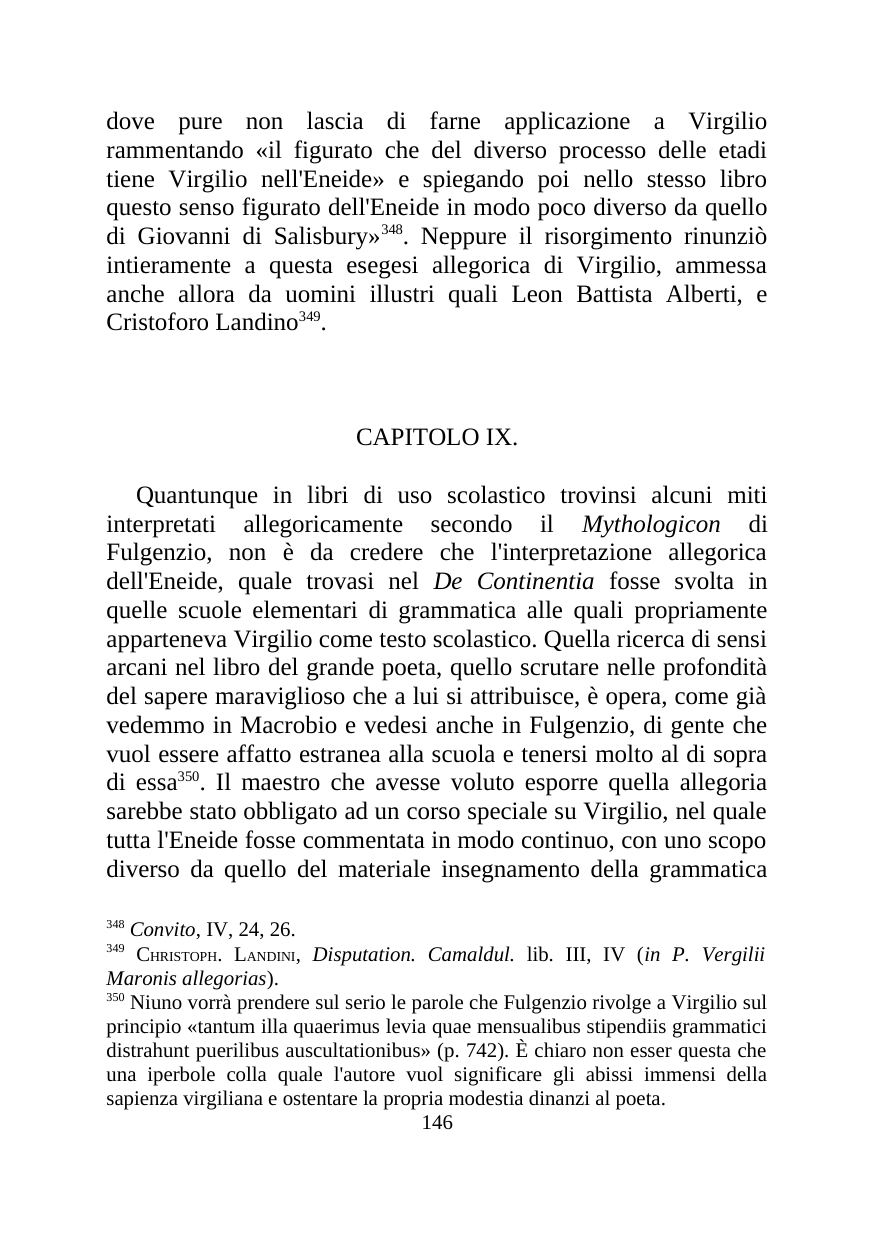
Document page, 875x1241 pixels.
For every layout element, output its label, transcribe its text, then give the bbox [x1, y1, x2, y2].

text Christoph. Landini, Disputation. Camaldul. lib. III, IV (in P. Vergilii Maronis allegorias). [106, 941, 768, 989]
text CAPITOLO IX. [106, 422, 768, 451]
text dove pure non lascia di farne applicazione a Virgilio rammentando «il figurato che del diverso processo delle etadi tiene Virgilio nell'Eneide» e spiegando poi nello stesso libro questo senso figurato dell'Eneide in modo poco diverso da quello di Giovanni di Salisbury». Neppure il risorgimento rinunziò intieramente a questa esegesi allegorica di Virgilio, ammessa anche allora da uomini illustri quali Leon Battista Alberti, e Cristoforo Landino. [106, 106, 768, 336]
text Quantunque in libri di uso scolastico trovinsi alcuni miti interpretati allegoricamente secondo il Mythologicon di Fulgenzio, non è da credere che l'interpretazione allegorica dell'Eneide, quale trovasi nel De Continentia fosse svolta in quelle scuole elementari di grammatica alle quali propriamente apparteneva Virgilio come testo scolastico. Quella ricerca di sensi arcani nel libro del grande poeta, quello scrutare nelle profondità del sapere maraviglioso che a lui si attribuisce, è opera, come già vedemmo in Macrobio e vedesi anche in Fulgenzio, di gente che vuol essere affatto estranea alla scuola e tenersi molto al di sopra di essa. Il maestro che avesse voluto esporre quella allegoria sarebbe stato obbligato ad un corso speciale su Virgilio, nel quale tutta l'Eneide fosse commentata in modo continuo, con uno scopo diverso da quello del materiale insegnamento della grammatica [106, 480, 768, 882]
text Niuno vorrà prendere sul serio le parole che Fulgenzio rivolge a Virgilio sul principio «tantum illa quaerimus levia quae mensualibus stipendiis grammatici distrahunt puerilibus auscultationibus» (p. 742). È chiaro non esser questa che una iperbole colla quale l'autore vuol significare gli abissi immensi della sapienza virgiliana e ostentare la propria modestia dinanzi al poeta. [106, 989, 768, 1110]
text Convito, IV, 24, 26. [106, 917, 768, 941]
